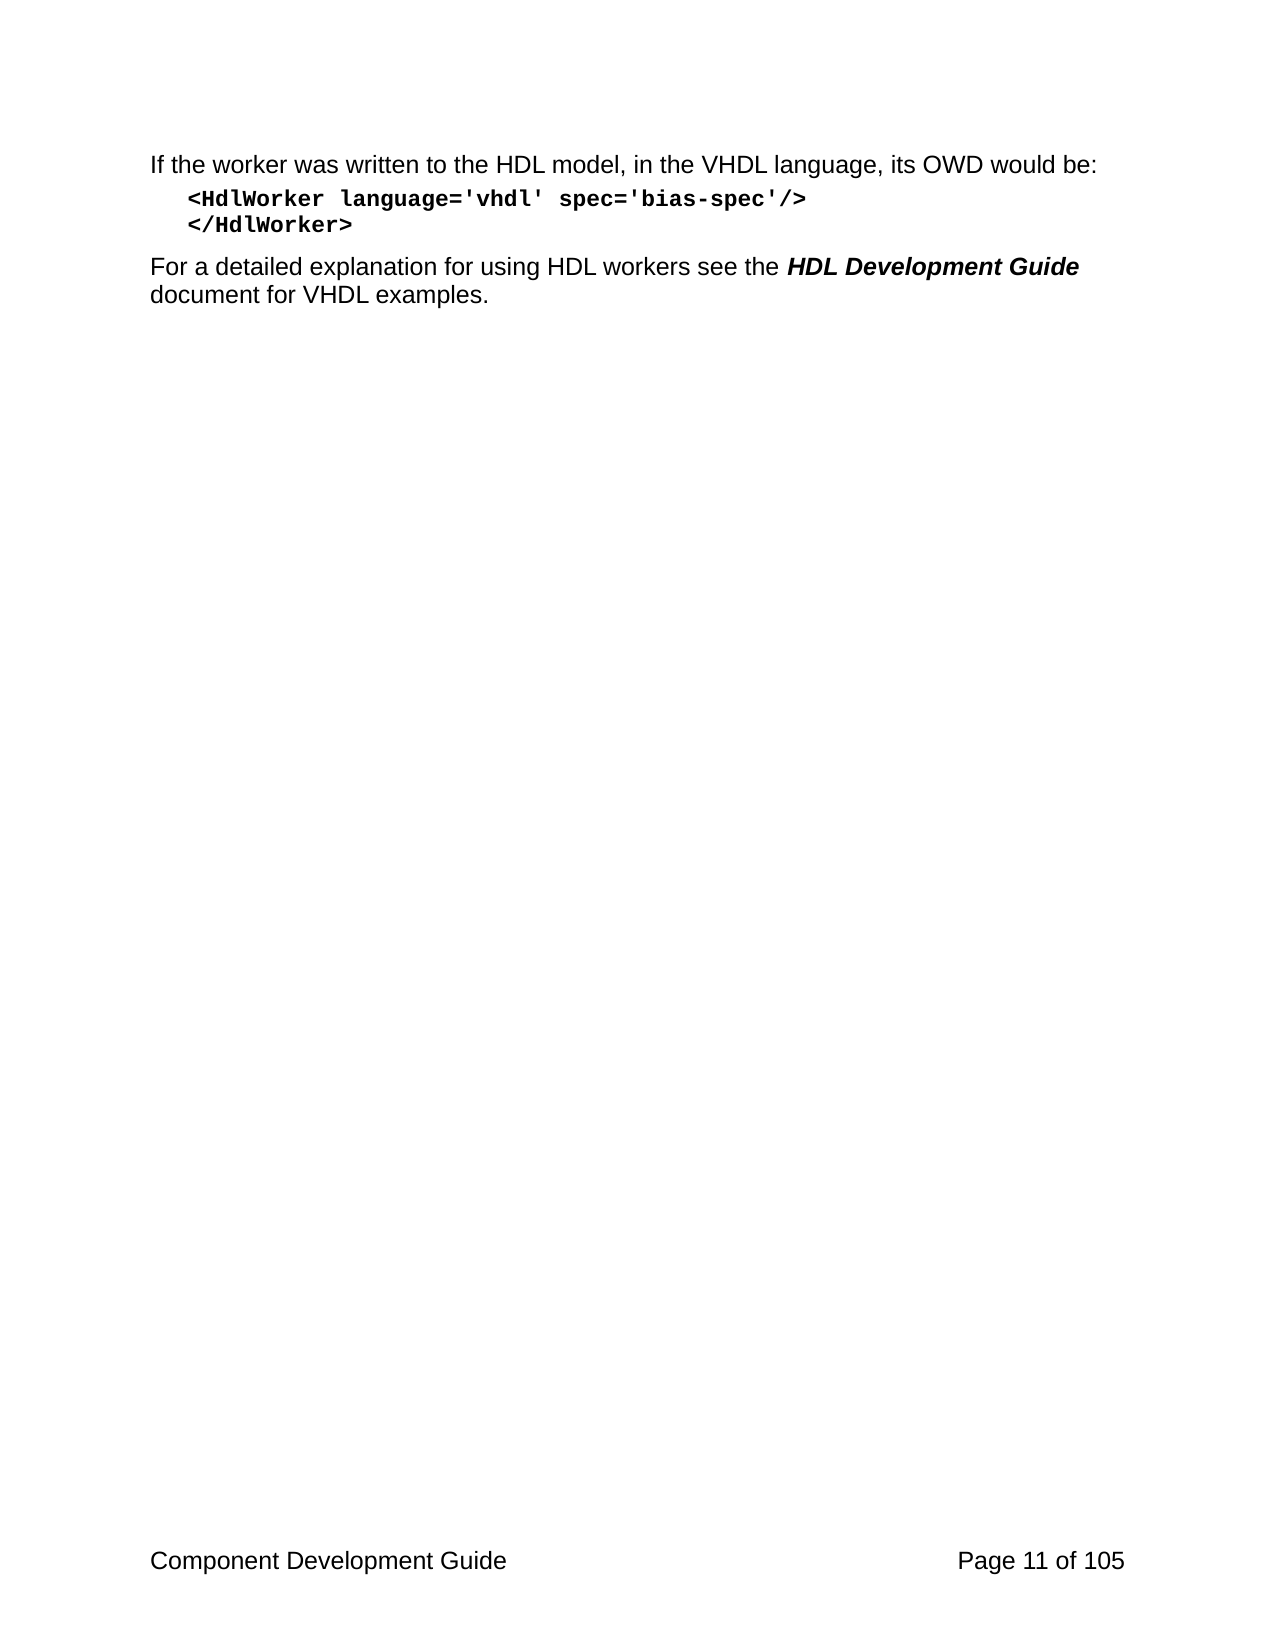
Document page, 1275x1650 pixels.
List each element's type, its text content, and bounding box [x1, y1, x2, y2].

text For a detailed explanation for using HDL workers see the HDL Development Guide document for VHDL examples. [150, 252, 1125, 309]
text <HdlWorker language='vhdl' spec='bias-spec'/> </HdlWorker> [187, 188, 1125, 239]
text If the worker was written to the HDL model, in the VHDL language, its OWD would be: [150, 150, 1125, 179]
